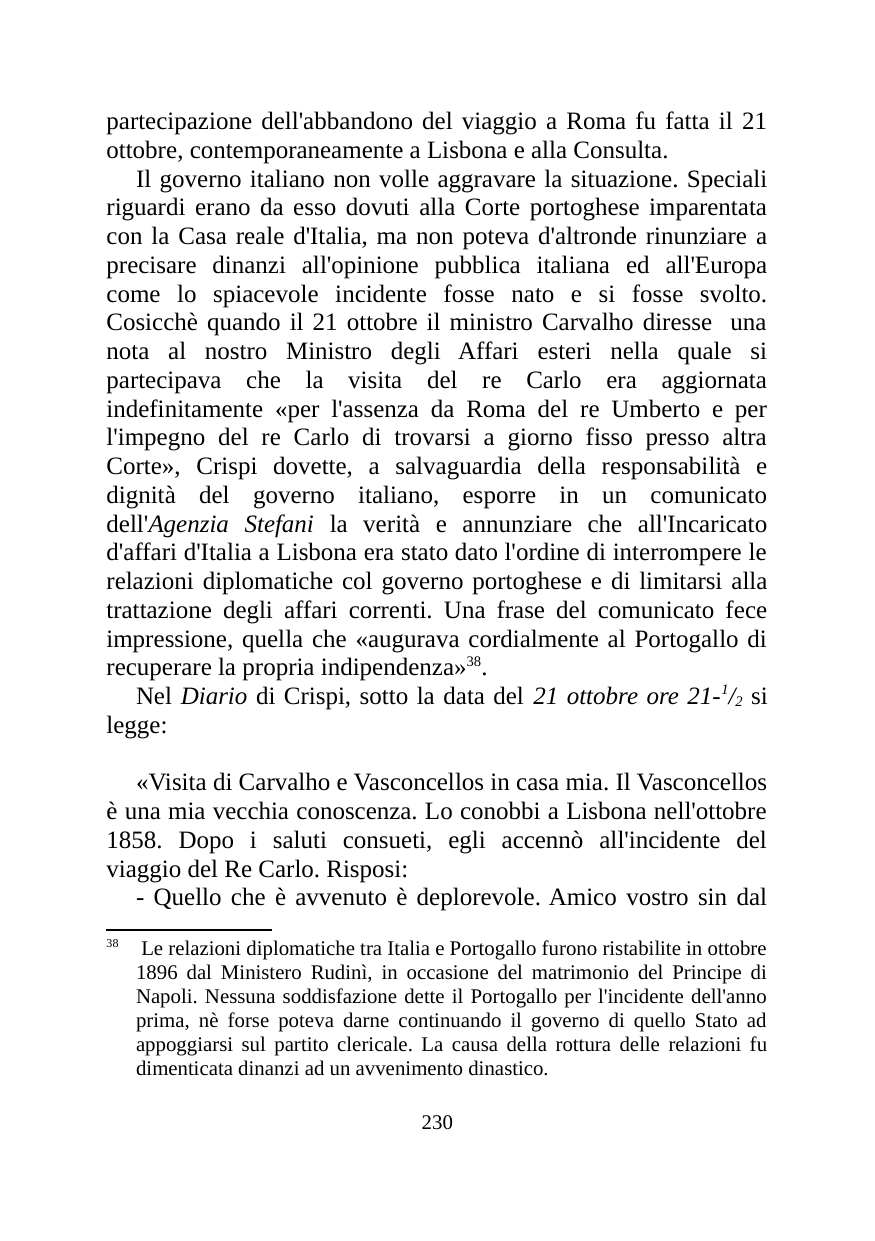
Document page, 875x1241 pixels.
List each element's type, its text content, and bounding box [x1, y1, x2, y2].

text partecipazione dell'abbandono del viaggio a Roma fu fatta il 21 ottobre, contemporaneamente a Lisbona e alla Consulta. [106, 106, 768, 164]
text «Visita di Carvalho e Vasconcellos in casa mia. Il Vasconcellos è una mia vecchia conoscenza. Lo conobbi a Lisbona nell'ottobre 1858. Dopo i saluti consueti, egli accennò all'incidente del viaggio del Re Carlo. Risposi: [106, 767, 768, 882]
text Le relazioni diplomatiche tra Italia e Portogallo furono ristabilite in ottobre 1896 dal Ministero Rudinì, in occasione del matrimonio del Principe di Napoli. Nessuna soddisfazione dette il Portogallo per l'incidente dell'anno prima, nè forse poteva darne continuando il governo di quello Stato ad appoggiarsi sul partito clericale. La causa della rottura delle relazioni fu dimenticata dinanzi ad un avvenimento dinastico. [106, 936, 768, 1080]
text Il governo italiano non volle aggravare la situazione. Speciali riguardi erano da esso dovuti alla Corte portoghese imparentata con la Casa reale d'Italia, ma non poteva d'altronde rinunziare a precisare dinanzi all'opinione pubblica italiana ed all'Europa come lo spiacevole incidente fosse nato e si fosse svolto. Cosicchè quando il 21 ottobre il ministro Carvalho diresse una nota al nostro Ministro degli Affari esteri nella quale si partecipava che la visita del re Carlo era aggiornata indefinitamente «per l'assenza da Roma del re Umberto e per l'impegno del re Carlo di trovarsi a giorno fisso presso altra Corte», Crispi dovette, a salvaguardia della responsabilità e dignità del governo italiano, esporre in un comunicato dell'Agenzia Stefani la verità e annunziare che all'Incaricato d'affari d'Italia a Lisbona era stato dato l'ordine di interrompere le relazioni diplomatiche col governo portoghese e di limitarsi alla trattazione degli affari correnti. Una frase del comunicato fece impressione, quella che «augurava cordialmente al Portogallo di recuperare la propria indipendenza». [106, 164, 768, 681]
text - Quello che è avvenuto è deplorevole. Amico vostro sin dal [106, 882, 768, 911]
text Nel Diario di Crispi, sotto la data del 21 ottobre ore 21-1/2 si legge: [106, 681, 768, 739]
